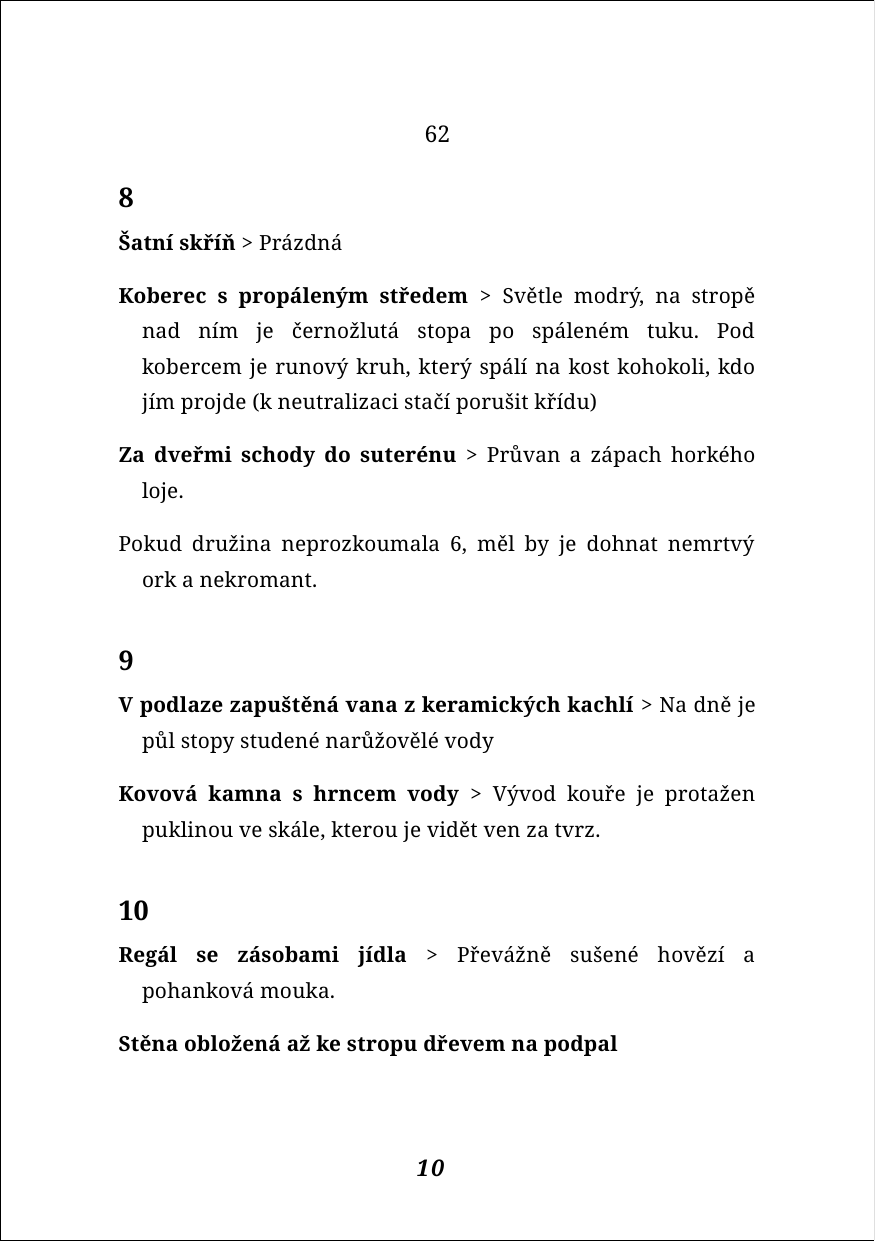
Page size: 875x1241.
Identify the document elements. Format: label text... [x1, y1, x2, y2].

subtitle 10 [118, 892, 756, 928]
subtitle 8 [118, 179, 756, 216]
text Regál se zásobami jídla > Převážně sušené hovězí a pohanková mouka. [118, 940, 756, 1004]
text Kovová kamna s hrncem vody > Vývod kouře je protažen puklinou ve skále, kterou je vidět ven za tvrz. [118, 779, 756, 843]
text Za dveřmi schody do suterénu > Průvan a zápach horkého loje. [118, 441, 756, 504]
text Šatní skříň > Prázdná [118, 228, 756, 256]
text Stěna obložená až ke stropu dřevem na podpal [118, 1029, 756, 1057]
subtitle 9 [118, 642, 756, 679]
text Pokud družina neprozkoumala 6, měl by je dohnat nemrtvý ork a nekromant. [118, 529, 756, 593]
text Koberec s propáleným středem > Světle modrý, na stropě nad ním je černožlutá stopa po spáleném tuku. Pod kobercem je runový kruh, který spálí na kost kohokoli, kdo jím projde (k neutralizaci stačí porušit křídu) [118, 281, 756, 416]
text V podlaze zapuštěná vana z keramických kachlí > Na dně je půl stopy studené narůžovělé vody [118, 690, 756, 754]
